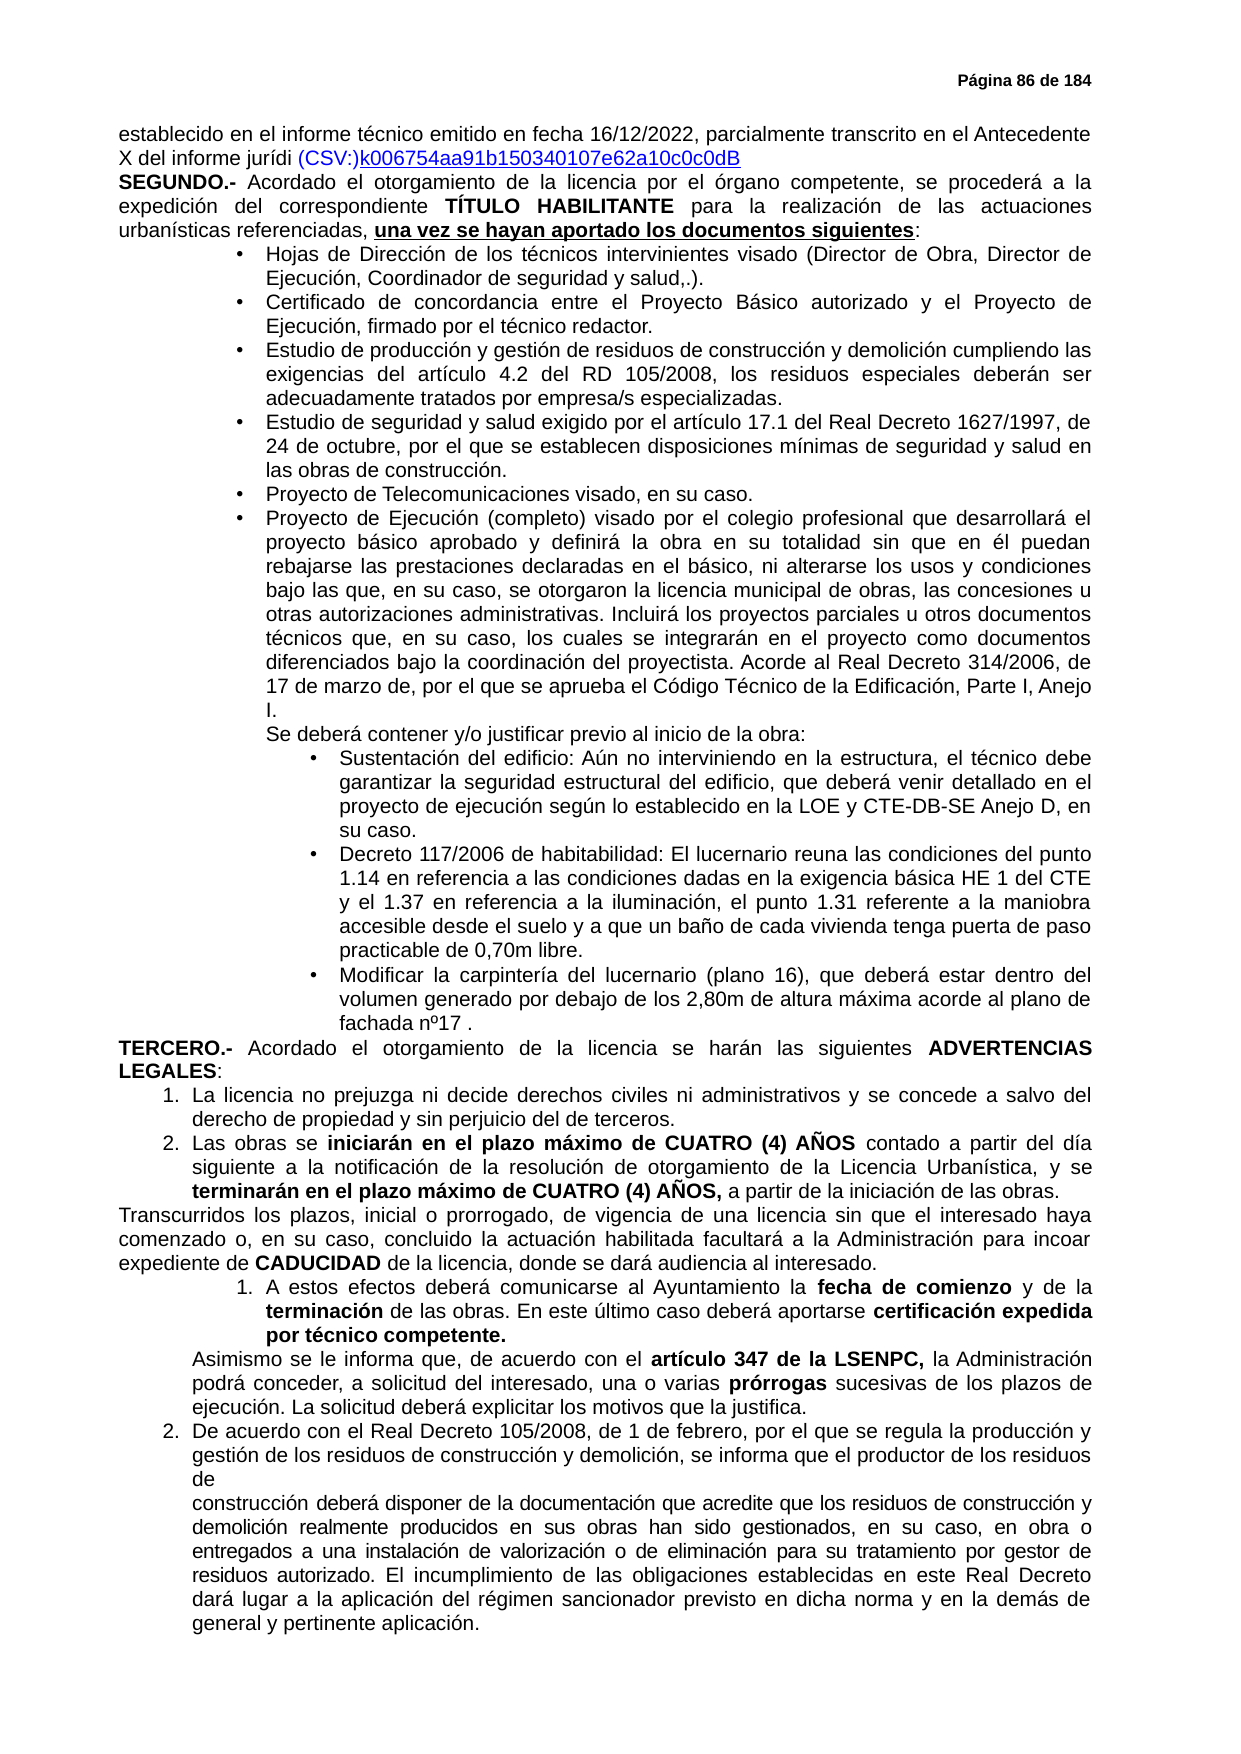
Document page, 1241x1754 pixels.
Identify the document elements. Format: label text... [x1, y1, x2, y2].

list Estudio de producción y gestión de residuos de construcción y demolición cumpliendo las exigencias del artículo 4.2 del RD 105/2008, los residuos especiales deberán ser adecuadamente tratados por empresa/s especializadas. [236, 338, 1092, 410]
list Asimismo se le informa que, de acuerdo con el artículo 347 de la LSENPC, la Administración podrá conceder, a solicitud del interesado, una o varias prórrogas sucesivas de los plazos de ejecución. La solicitud deberá explicitar los motivos que la justifica. [162, 1347, 1092, 1419]
list Decreto 117/2006 de habitabilidad: El lucernario reuna las condiciones del punto 1.14 en referencia a las condiciones dadas en la exigencia básica HE 1 del CTE y el 1.37 en referencia a la iluminación, el punto 1.31 referente a la maniobra accesible desde el suelo y a que un baño de cada vivienda tenga puerta de paso practicable de 0,70m libre. [310, 842, 1092, 962]
text establecido en el informe técnico emitido en fecha 16/12/2022, parcialmente transcrito en el Antecedente X del informe jurídi (CSV:)k006754aa91b150340107e62a10c0c0dB [118, 122, 1092, 170]
list Modificar la carpintería del lucernario (plano 16), que deberá estar dentro del volumen generado por debajo de los 2,80m de altura máxima acorde al plano de fachada nº17 . [310, 963, 1092, 1035]
list Estudio de seguridad y salud exigido por el artículo 17.1 del Real Decreto 1627/1997, de 24 de octubre, por el que se establecen disposiciones mínimas de seguridad y salud en las obras de construcción. [236, 410, 1092, 482]
list De acuerdo con el Real Decreto 105/2008, de 1 de febrero, por el que se regula la producción y gestión de los residuos de construcción y demolición, se informa que el productor de los residuos de [162, 1419, 1092, 1491]
list Certificado de concordancia entre el Proyecto Básico autorizado y el Proyecto de Ejecución, firmado por el técnico redactor. [236, 290, 1092, 338]
list Proyecto de Ejecución (completo) visado por el colegio profesional que desarrollará el proyecto básico aprobado y definirá la obra en su totalidad sin que en él puedan rebajarse las prestaciones declaradas en el básico, ni alterarse los usos y condiciones bajo las que, en su caso, se otorgaron la licencia municipal de obras, las concesiones u otras autorizaciones administrativas. Incluirá los proyectos parciales u otros documentos técnicos que, en su caso, los cuales se integrarán en el proyecto como documentos diferenciados bajo la coordinación del proyectista. Acorde al Real Decreto 314/2006, de 17 de marzo de, por el que se aprueba el Código Técnico de la Edificación, Parte I, Anejo I. [236, 506, 1092, 722]
list Hojas de Dirección de los técnicos intervinientes visado (Director de Obra, Director de Ejecución, Coordinador de seguridad y salud,.). [236, 242, 1092, 290]
list Se deberá contener y/o justificar previo al inicio de la obra: [236, 722, 1092, 746]
list La licencia no prejuzga ni decide derechos civiles ni administrativos y se concede a salvo del derecho de propiedad y sin perjuicio del de terceros. [162, 1083, 1092, 1131]
list Sustentación del edificio: Aún no interviniendo en la estructura, el técnico debe garantizar la seguridad estructural del edificio, que deberá venir detallado en el proyecto de ejecución según lo establecido en la LOE y CTE-DB-SE Anejo D, en su caso. [310, 746, 1092, 842]
list Proyecto de Telecomunicaciones visado, en su caso. [236, 482, 1092, 506]
text Transcurridos los plazos, inicial o prorrogado, de vigencia de una licencia sin que el interesado haya comenzado o, en su caso, concluido la actuación habilitada facultará a la Administración para incoar expediente de CADUCIDAD de la licencia, donde se dará audiencia al interesado. [118, 1203, 1092, 1275]
list Las obras se iniciarán en el plazo máximo de CUATRO (4) AÑOS contado a partir del día siguiente a la notificación de la resolución de otorgamiento de la Licencia Urbanística, y se terminarán en el plazo máximo de CUATRO (4) AÑOS, a partir de la iniciación de las obras. [162, 1131, 1092, 1203]
list A estos efectos deberá comunicarse al Ayuntamiento la fecha de comienzo y de la terminación de las obras. En este último caso deberá aportarse certificación expedida por técnico competente. [236, 1275, 1092, 1347]
list construcción deberá disponer de la documentación que acredite que los residuos de construcción y demolición realmente producidos en sus obras han sido gestionados, en su caso, en obra o entregados a una instalación de valorización o de eliminación para su tratamiento por gestor de residuos autorizado. El incumplimiento de las obligaciones establecidas en este Real Decreto dará lugar a la aplicación del régimen sancionador previsto en dicha norma y en la demás de general y pertinente aplicación. [162, 1491, 1092, 1634]
text SEGUNDO.- Acordado el otorgamiento de la licencia por el órgano competente, se procederá a la expedición del correspondiente TÍTULO HABILITANTE para la realización de las actuaciones urbanísticas referenciadas, una vez se hayan aportado los documentos siguientes: [118, 170, 1092, 242]
text TERCERO.- Acordado el otorgamiento de la licencia se harán las siguientes ADVERTENCIAS LEGALES: [118, 1035, 1092, 1083]
